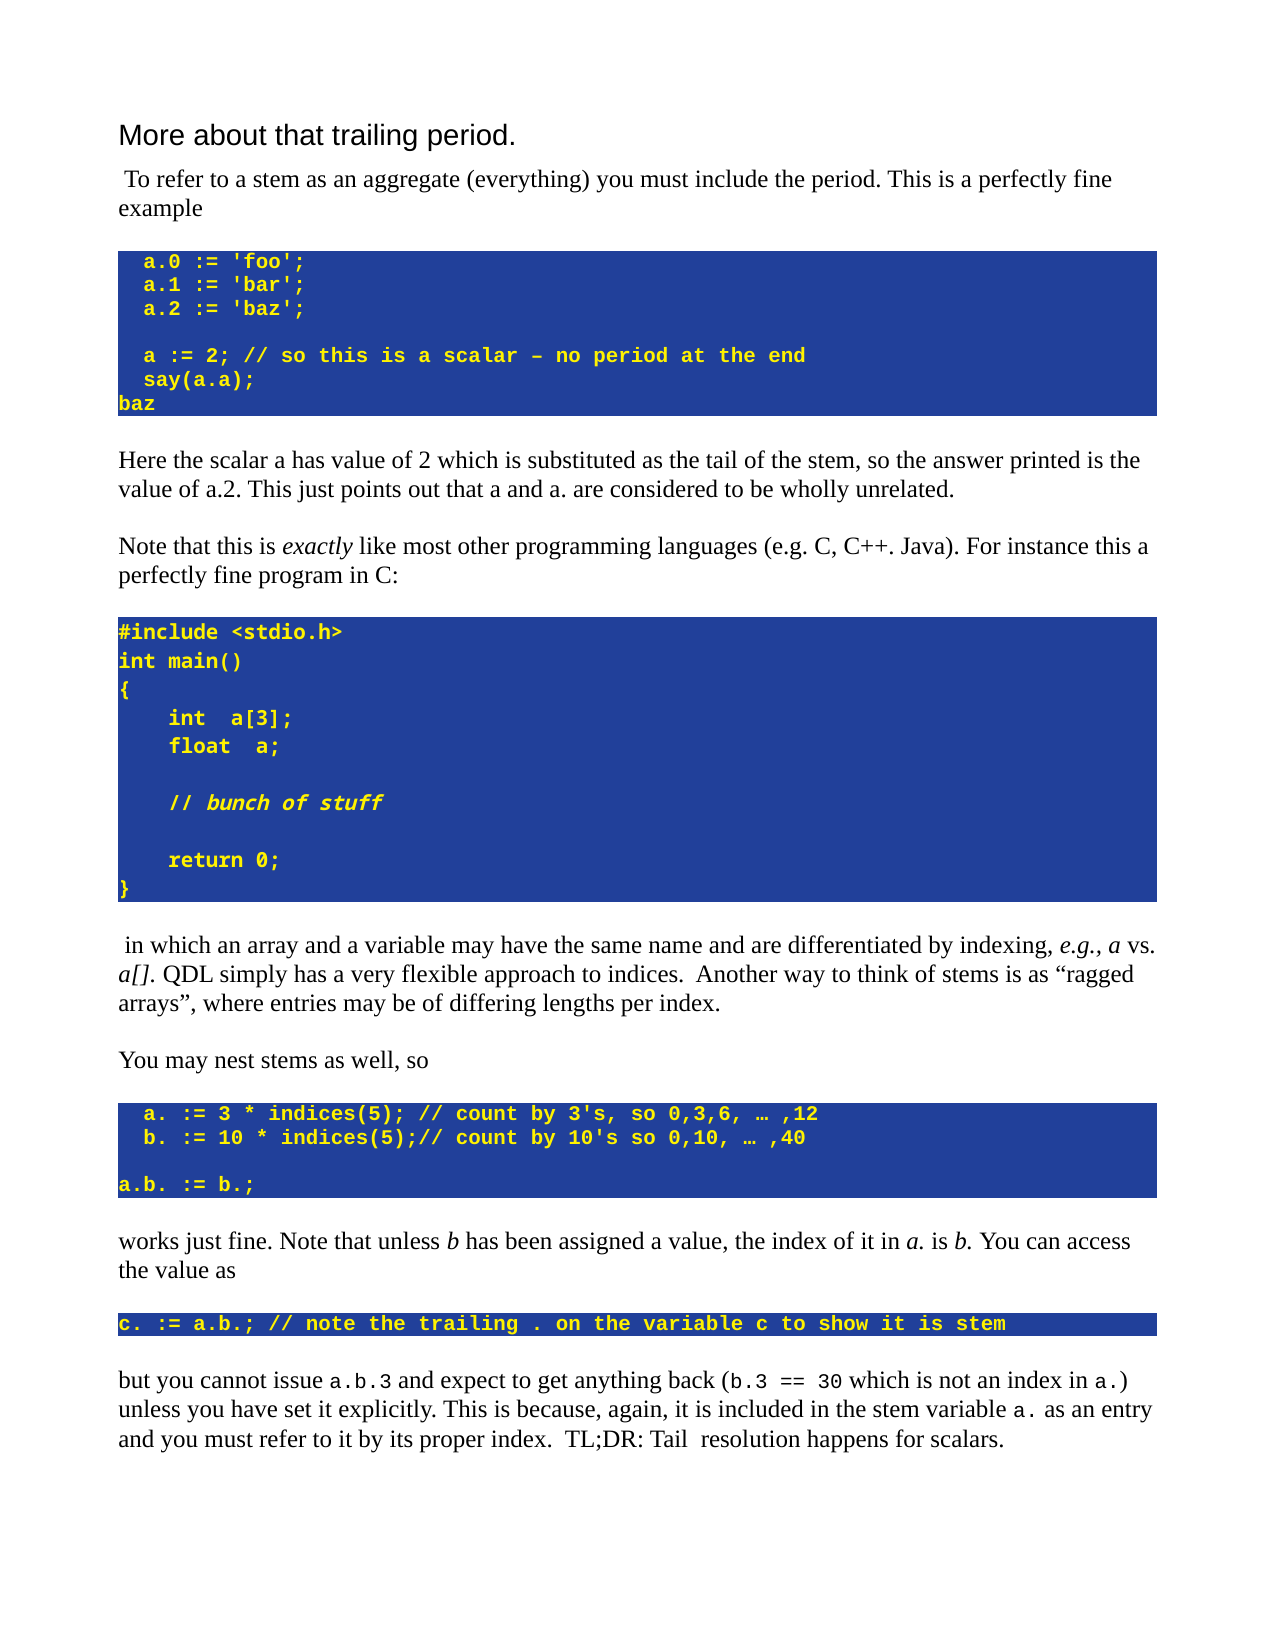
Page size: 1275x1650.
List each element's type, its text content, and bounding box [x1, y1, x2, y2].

text // bunch of stuff [118, 788, 1157, 816]
text int a[3]; [118, 703, 1157, 731]
text baz [118, 392, 1157, 416]
text say(a.a); [118, 369, 1157, 392]
text int main() [118, 646, 1157, 674]
text float a; [118, 731, 1157, 759]
text a := 2; // so this is a scalar – no period at the end [118, 345, 1157, 369]
text Here the scalar a has value of 2 which is substituted as the tail of the stem, so the answer printed is the value of a.2. This just points out that a and a. are considered to be wholly unrelated. Note that this is exactly like most other programming languages (e.g. C, C++. Java). For instance this a perfectly fine program in C: [118, 445, 1157, 617]
text return 0; [118, 845, 1157, 873]
text } [118, 873, 1157, 902]
text You may nest stems as well, so [118, 1046, 1157, 1074]
text a.1 := 'bar'; [118, 274, 1157, 298]
text in which an array and a variable may have the same name and are differentiated by indexing, e.g., a vs. a[]. QDL simply has a very flexible approach to indices. Another way to think of stems is as “ragged arrays”, where entries may be of differing lengths per index. [118, 931, 1157, 1017]
text a. := 3 * indices(5); // count by 3's, so 0,3,6, … ,12 [118, 1103, 1157, 1127]
text but you cannot issue a.b.3 and expect to get anything back (b.3 == 30 which is not an index in a.) unless you have set it explicitly. This is because, again, it is included in the stem variable a. as an entry and you must refer to it by its proper index. TL;DR: Tail resolution happens for scalars. [118, 1365, 1157, 1453]
text a.0 := 'foo'; [118, 251, 1157, 274]
text b. := 10 * indices(5);// count by 10's so 0,10, … ,40 [118, 1127, 1157, 1150]
text To refer to a stem as an aggregate (everything) you must include the period. This is a perfectly fine example [118, 164, 1157, 222]
text c. := a.b.; // note the trailing . on the variable c to show it is stem [118, 1313, 1157, 1336]
text works just fine. Note that unless b has been assigned a value, the index of it in a. is b. You can access the value as [118, 1226, 1157, 1284]
text a.2 := 'baz'; [118, 298, 1157, 322]
subtitle More about that trailing period. [118, 118, 1157, 152]
text a.b. := b.; [118, 1174, 1157, 1198]
text #include <stdio.h> [118, 617, 1157, 646]
text { [118, 674, 1157, 703]
